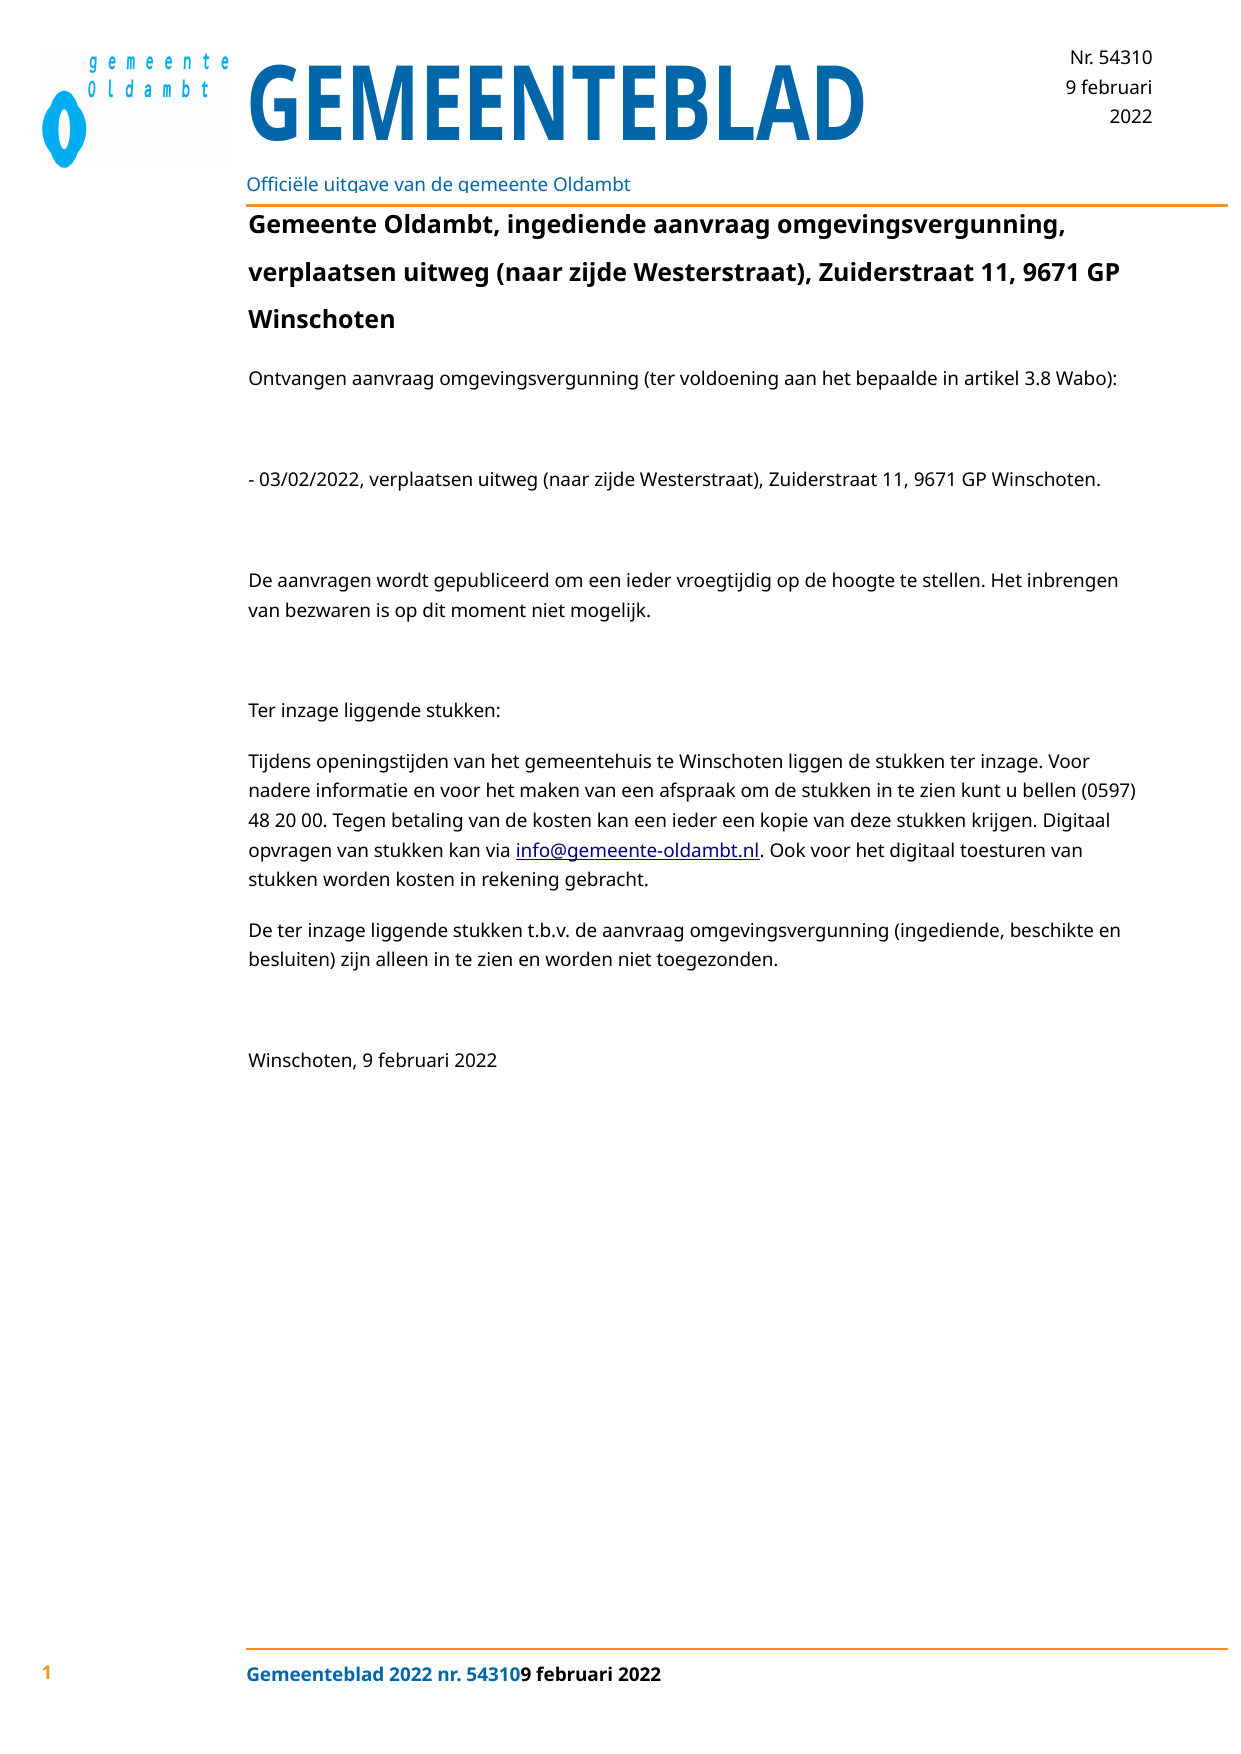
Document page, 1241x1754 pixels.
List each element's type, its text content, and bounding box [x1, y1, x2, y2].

text Gemeente Oldambt, ingediende aanvraag omgevingsvergunning, verplaatsen uitweg (naar zijde Westerstraat), Zuiderstraat 11, 9671 GP Winschoten [248, 207, 1152, 336]
text Winschoten, 9 februari 2022 [248, 1047, 1152, 1073]
text De aanvragen wordt gepubliceerd om een ieder vroegtijdig op de hoogte te stellen. Het inbrengen van bezwaren is op dit moment niet mogelijk. [248, 567, 1152, 622]
text De ter inzage liggende stukken t.b.v. de aanvraag omgevingsvergunning (ingediende, beschikte en besluiten) zijn alleen in te zien en worden niet toegezonden. [248, 917, 1152, 972]
text Tijdens openingstijden van het gemeentehuis te Winschoten liggen de stukken ter inzage. Voor nadere informatie en voor het maken van een afspraak om de stukken in te zien kunt u bellen (0597) 48 20 00. Tegen betaling van de kosten kan een ieder een kopie van deze stukken krijgen. Digitaal opvragen van stukken kan via info@gemeente-oldambt.nl. Ook voor het digitaal toesturen van stukken worden kosten in rekening gebracht. [248, 748, 1152, 892]
text - 03/02/2022, verplaatsen uitweg (naar zijde Westerstraat), Zuiderstraat 11, 9671 GP Winschoten. [248, 466, 1152, 492]
picture [41, 47, 231, 172]
text Ter inzage liggende stukken: [248, 698, 1152, 723]
text Ontvangen aanvraag omgevingsvergunning (ter voldoening aan het bepaalde in artikel 3.8 Wabo): [248, 366, 1152, 391]
